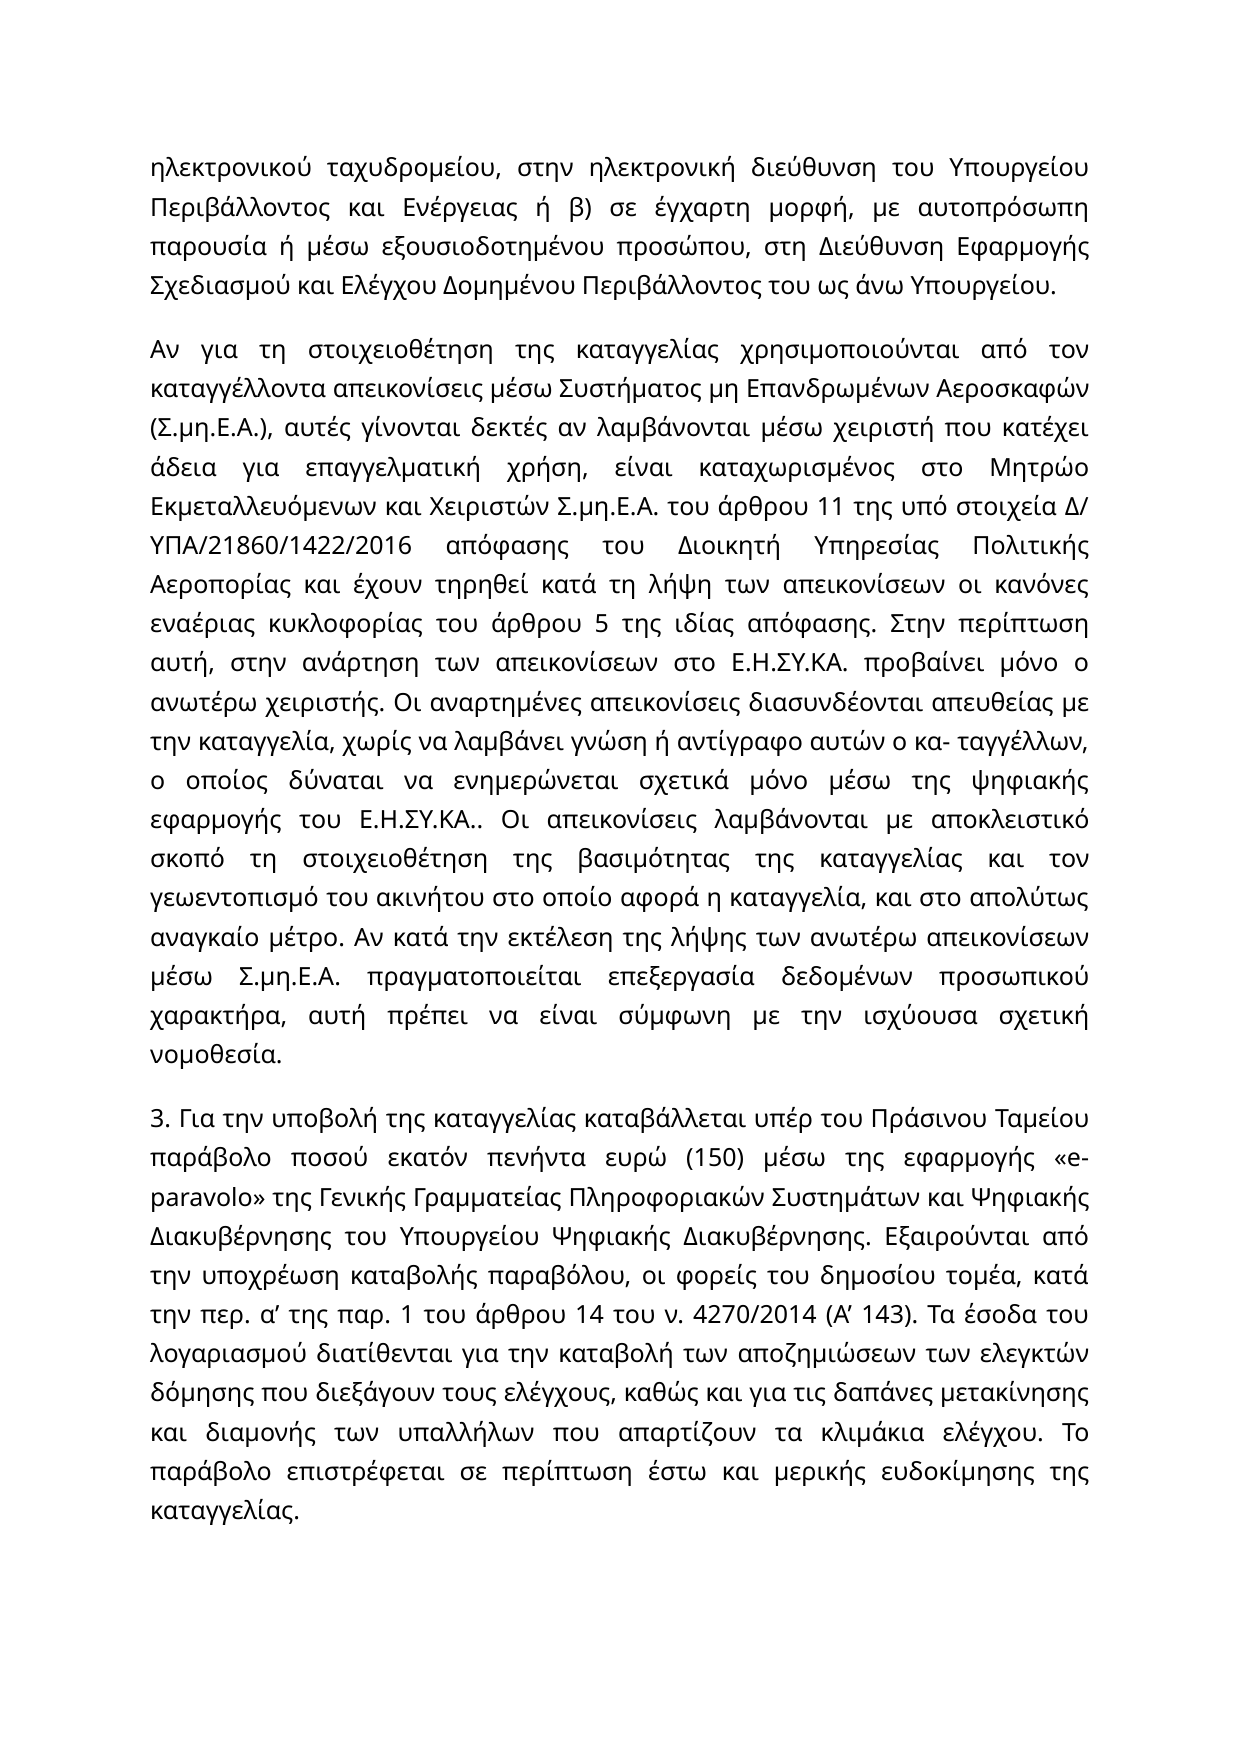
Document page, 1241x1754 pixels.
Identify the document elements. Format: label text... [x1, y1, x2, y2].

text Αν για τη στοιχειοθέτηση της καταγγελίας χρησιμοποιούνται από τον καταγγέλλοντα απεικονίσεις μέσω Συστήματος μη Επανδρωμένων Αεροσκαφών (Σ.μη.Ε.Α.), αυτές γίνονται δεκτές αν λαμβάνονται μέσω χειριστή που κατέχει άδεια για επαγγελματική χρήση, είναι καταχωρισμένος στο Μητρώο Εκμεταλλευόμενων και Χειριστών Σ.μη.Ε.Α. του άρθρου 11 της υπό στοιχεία Δ/ ΥΠΑ/21860/1422/2016 απόφασης του Διοικητή Υπηρεσίας Πολιτικής Αεροπορίας και έχουν τηρηθεί κατά τη λήψη των απεικονίσεων οι κανόνες εναέριας κυκλοφορίας του άρθρου 5 της ιδίας απόφασης. Στην περίπτωση αυτή, στην ανάρτηση των απεικονίσεων στο Ε.Η.ΣΥ.ΚΑ. προβαίνει μόνο ο ανωτέρω χειριστής. Οι αναρτημένες απεικονίσεις διασυνδέονται απευθείας με την καταγγελία, χωρίς να λαμβάνει γνώση ή αντίγραφο αυτών ο κα- ταγγέλλων, ο οποίος δύναται να ενημερώνεται σχετικά μόνο μέσω της ψηφιακής εφαρμογής του Ε.Η.ΣΥ.ΚΑ.. Οι απεικονίσεις λαμβάνονται με αποκλειστικό σκοπό τη στοιχειοθέτηση της βασιμότητας της καταγγελίας και τον γεωεντοπισμό του ακινήτου στο οποίο αφορά η καταγγελία, και στο απολύτως αναγκαίο μέτρο. Αν κατά την εκτέλεση της λήψης των ανωτέρω απεικονίσεων μέσω Σ.μη.Ε.Α. πραγματοποιείται επεξεργασία δεδομένων προσωπικού χαρακτήρα, αυτή πρέπει να είναι σύμφωνη με την ισχύουσα σχετική νομοθεσία. [150, 332, 1090, 1071]
text ηλεκτρονικού ταχυδρομείου, στην ηλεκτρονική διεύθυνση του Υπουργείου Περιβάλλοντος και Ενέργειας ή β) σε έγχαρτη μορφή, με αυτοπρόσωπη παρουσία ή μέσω εξουσιοδοτημένου προσώπου, στη Διεύθυνση Εφαρμογής Σχεδιασμού και Ελέγχου Δομημένου Περιβάλλοντος του ως άνω Υπουργείου. [150, 150, 1090, 302]
text 3. Για την υποβολή της καταγγελίας καταβάλλεται υπέρ του Πράσινου Ταμείου παράβολο ποσού εκατόν πενήντα ευρώ (150) μέσω της εφαρμογής «e-paravolo» της Γενικής Γραμματείας Πληροφοριακών Συστημάτων και Ψηφιακής Διακυβέρνησης του Υπουργείου Ψηφιακής Διακυβέρνησης. Εξαιρούνται από την υποχρέωση καταβολής παραβόλου, οι φορείς του δημοσίου τομέα, κατά την περ. α’ της παρ. 1 του άρθρου 14 του ν. 4270/2014 (Α’ 143). Τα έσοδα του λογαριασμού διατίθενται για την καταβολή των αποζημιώσεων των ελεγκτών δόμησης που διεξάγουν τους ελέγχους, καθώς και για τις δαπάνες μετακίνησης και διαμονής των υπαλλήλων που απαρτίζουν τα κλιμάκια ελέγχου. Το παράβολο επιστρέφεται σε περίπτωση έστω και μερικής ευδοκίμησης της καταγγελίας. [150, 1101, 1090, 1527]
